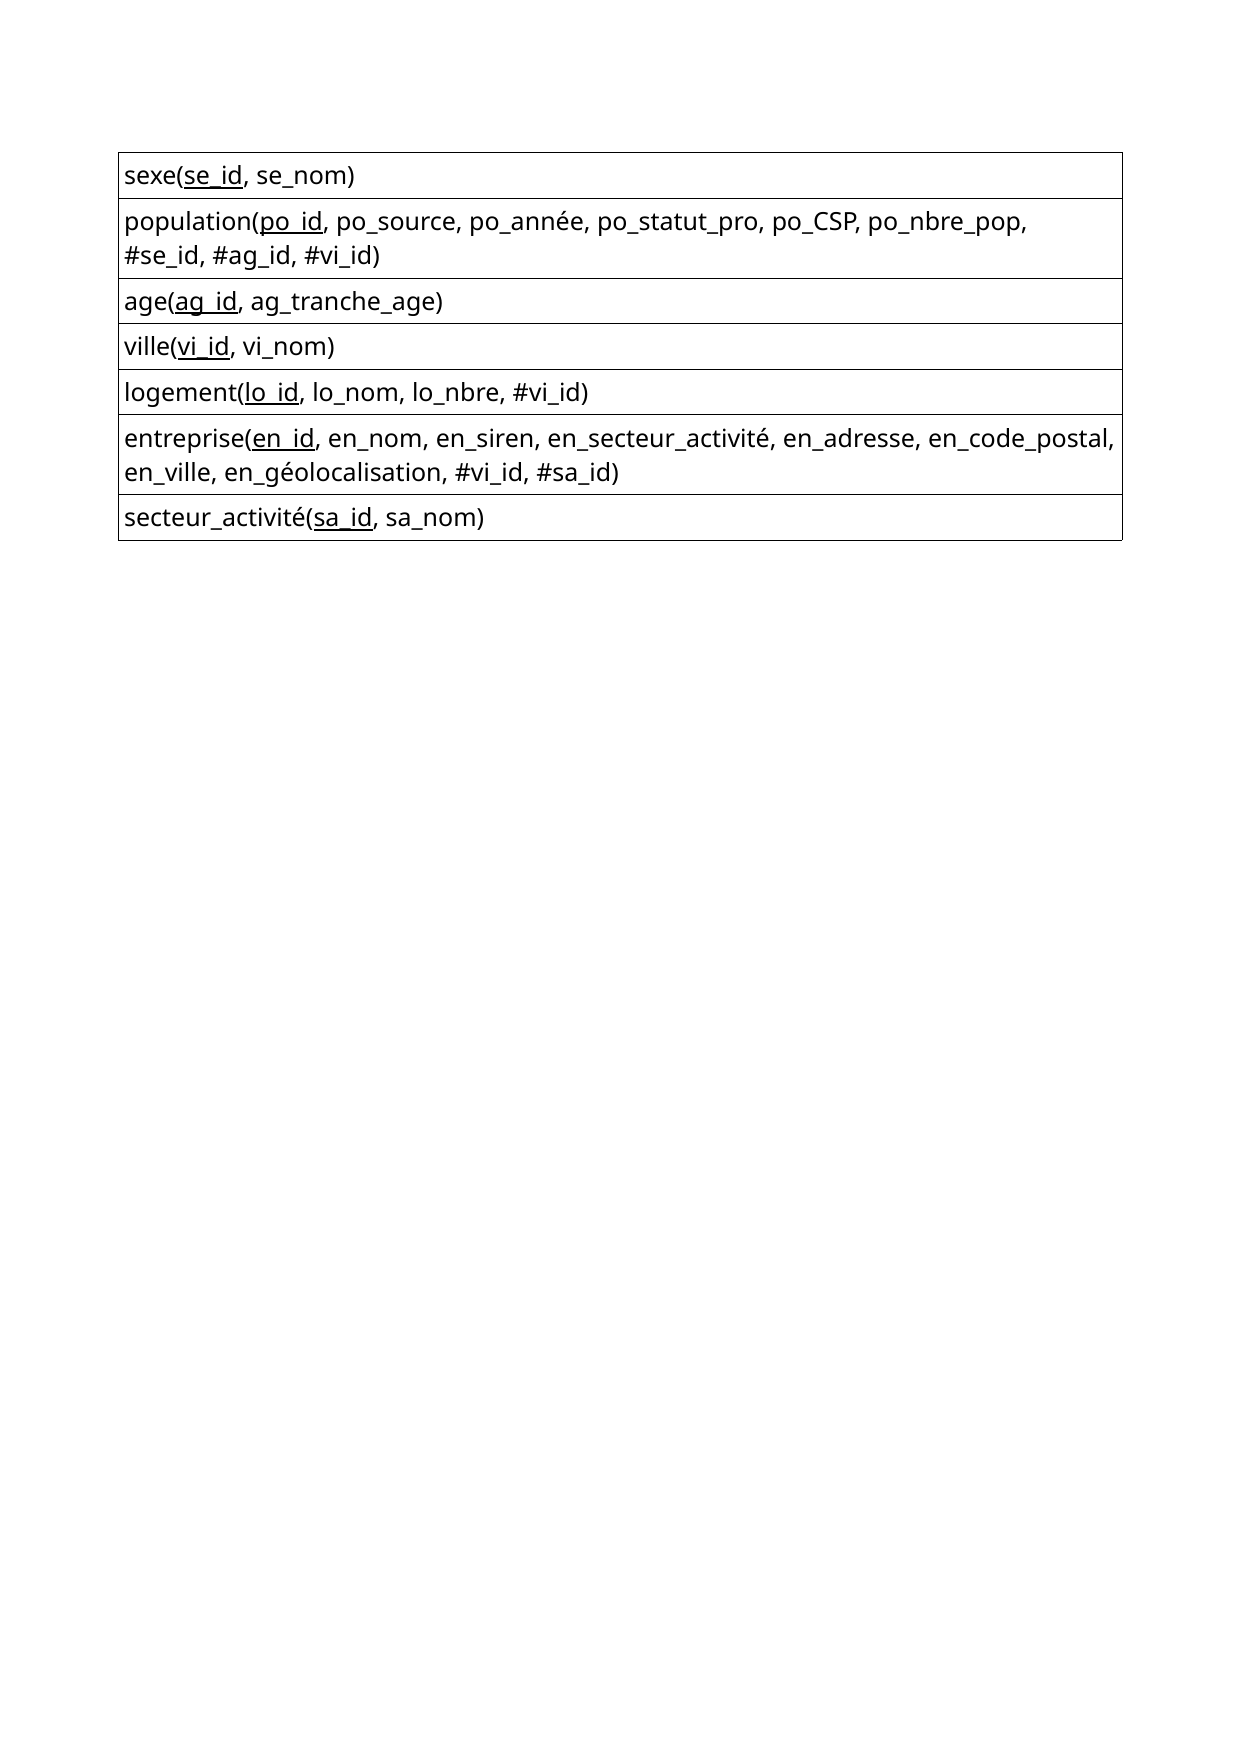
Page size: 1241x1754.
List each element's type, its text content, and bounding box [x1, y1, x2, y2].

table_cell secteur_activité(sa_id, sa_nom) [119, 495, 1122, 540]
table_cell ville(vi_id, vi_nom) [119, 324, 1122, 369]
table_cell age(ag_id, ag_tranche_age) [119, 279, 1122, 323]
table_cell population(po_id, po_source, po_année, po_statut_pro, po_CSP, po_nbre_pop, #se_id, #ag_id, #vi_id) [119, 199, 1122, 277]
table_header sexe(se_id, se_nom) [119, 153, 1122, 198]
table_cell logement(lo_id, lo_nom, lo_nbre, #vi_id) [119, 370, 1122, 414]
table_cell entreprise(en_id, en_nom, en_siren, en_secteur_activité, en_adresse, en_code_postal, en_ville, en_géolocalisation, #vi_id, #sa_id) [119, 415, 1122, 494]
